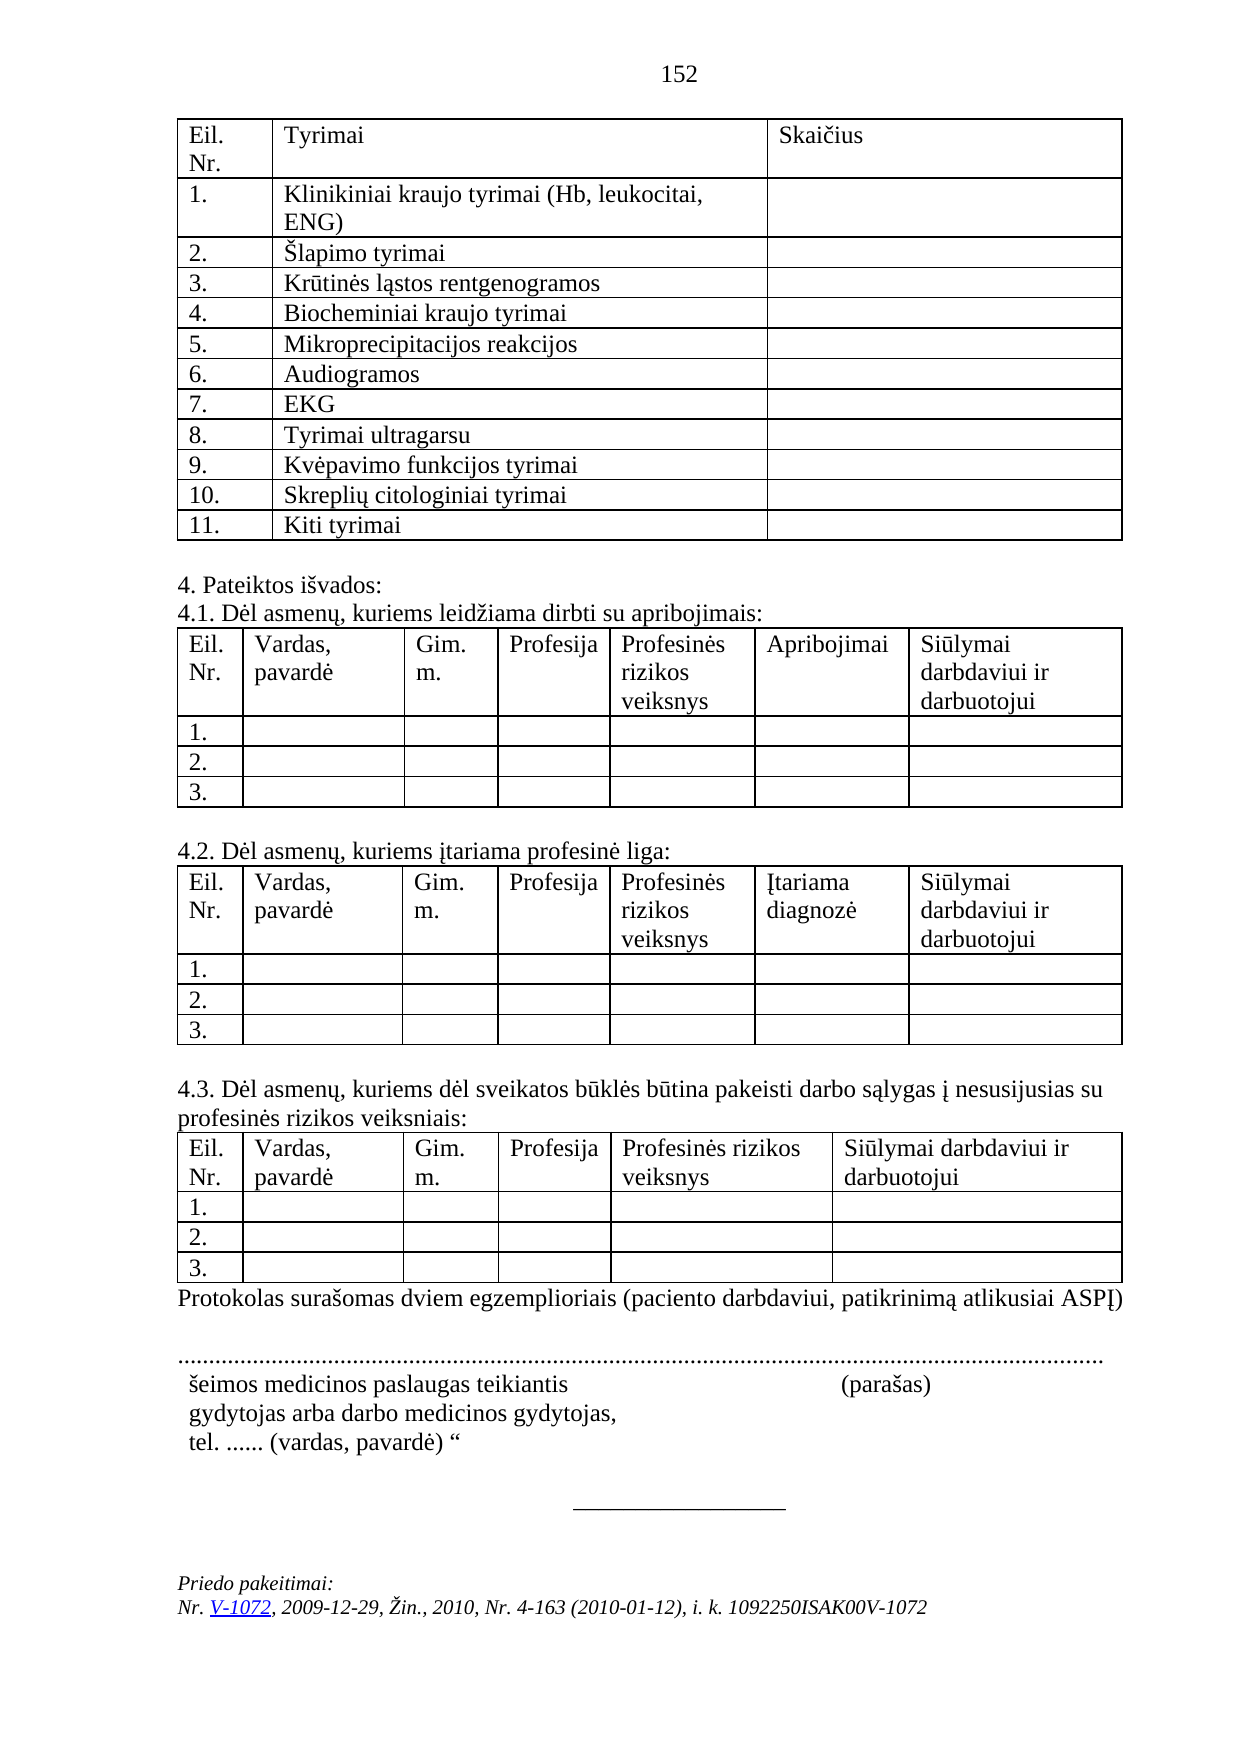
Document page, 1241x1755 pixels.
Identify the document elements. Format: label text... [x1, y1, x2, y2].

table_cell [403, 1015, 497, 1044]
table_cell [833, 1192, 1121, 1221]
table_cell [768, 480, 1121, 509]
table_cell [833, 1223, 1121, 1251]
table_cell [244, 747, 404, 776]
text _________________ [177, 1484, 1181, 1513]
table_cell 5. [178, 329, 272, 357]
table_cell [756, 955, 908, 983]
table_cell [244, 985, 402, 1013]
table_cell 9. [178, 450, 272, 479]
table_cell [910, 955, 1121, 983]
table_header Profesija [499, 1133, 610, 1191]
text Protokolas surašomas dviem egzemplioriais (paciento darbdaviui, patikrinimą atlikusiai ASPĮ) [177, 1283, 1181, 1312]
table_header Vardas, pavardė [244, 629, 404, 715]
table_cell [403, 955, 497, 983]
table_cell [499, 985, 609, 1013]
table_header Skaičius [768, 120, 1121, 177]
table_cell Biocheminiai kraujo tyrimai [273, 298, 767, 327]
table_header Įtariama diagnozė [756, 867, 908, 953]
table_cell [768, 450, 1121, 479]
table_cell [404, 1192, 498, 1221]
table_cell [403, 985, 497, 1013]
table_cell [910, 1015, 1121, 1044]
table_header Eil. Nr. [178, 1133, 242, 1191]
table_cell [405, 777, 497, 806]
table_cell Skreplių citologiniai tyrimai [273, 480, 767, 509]
text Nr. V-1072, 2009-12-29, Žin., 2010, Nr. 4-163 (2010-01-12), i. k. 1092250ISAK00V-1072 [177, 1595, 1181, 1619]
table_cell [768, 238, 1121, 267]
text 4. Pateiktos išvados: [177, 570, 1181, 598]
table_cell [499, 777, 609, 806]
table_cell 1. [178, 955, 242, 983]
table_header Siūlymai darbdaviui ir darbuotojui [910, 867, 1121, 953]
table_cell Tyrimai ultragarsu [273, 420, 767, 448]
table_header Eil. Nr. [178, 629, 242, 715]
table_cell [756, 985, 908, 1013]
table_header Profesinės rizikos veiksnys [612, 1133, 832, 1191]
table_header Profesija [499, 867, 609, 953]
table_cell Klinikiniai kraujo tyrimai (Hb, leukocitai, ENG) [273, 179, 767, 236]
table_cell [612, 1253, 832, 1282]
table_cell 2. [178, 747, 242, 776]
table_cell [612, 1192, 832, 1221]
table_cell [611, 717, 754, 745]
table_cell [244, 777, 404, 806]
table_cell 1. [178, 179, 272, 236]
table_cell [768, 179, 1121, 236]
table_cell [244, 955, 402, 983]
table_cell EKG [273, 390, 767, 418]
table_cell [612, 1223, 832, 1251]
table_cell [404, 1223, 498, 1251]
table_cell [499, 717, 609, 745]
table_cell Krūtinės ląstos rentgenogramos [273, 268, 767, 297]
table_header Gim. m. [405, 629, 497, 715]
table_header Vardas, pavardė [244, 1133, 403, 1191]
text 4.1. Dėl asmenų, kuriems leidžiama dirbti su apribojimais: [177, 598, 1181, 627]
table_cell [768, 298, 1121, 327]
table_cell [611, 955, 754, 983]
table_cell [768, 511, 1121, 539]
table_cell [611, 777, 754, 806]
table_cell 10. [178, 480, 272, 509]
table_header Siūlymai darbdaviui ir darbuotojui [910, 629, 1121, 715]
table_cell 2. [178, 238, 272, 267]
table_header Profesinės rizikos veiksnys [611, 867, 754, 953]
table_header Profesija [499, 629, 609, 715]
table_header Vardas, pavardė [244, 867, 402, 953]
table_cell [244, 1253, 403, 1282]
table_cell [499, 1192, 610, 1221]
table_cell [768, 329, 1121, 357]
table_cell 1. [178, 717, 242, 745]
table_cell 1. [178, 1192, 242, 1221]
table_cell [499, 747, 609, 776]
table_cell [910, 717, 1121, 745]
table_cell 11. [178, 511, 272, 539]
table_cell [611, 985, 754, 1013]
table_header Profesinės rizikos veiksnys [611, 629, 754, 715]
table_cell Audiogramos [273, 359, 767, 388]
text Priedo pakeitimai: [177, 1571, 1181, 1595]
table_cell [756, 777, 908, 806]
table_cell [768, 268, 1121, 297]
table_cell [768, 359, 1121, 388]
table_cell [756, 747, 908, 776]
table_cell [244, 717, 404, 745]
table_cell [756, 1015, 908, 1044]
table_cell [244, 1192, 403, 1221]
text 4.3. Dėl asmenų, kuriems dėl sveikatos būklės būtina pakeisti darbo sąlygas į nesusijusias su profesinės rizikos veiksniais: [177, 1074, 1181, 1132]
table_cell [405, 747, 497, 776]
table_cell [405, 717, 497, 745]
table_cell 3. [178, 1253, 242, 1282]
text ... [177, 1341, 1181, 1369]
table_cell [244, 1223, 403, 1251]
table_header (parašas) [650, 1369, 1122, 1456]
table_cell [499, 1015, 609, 1044]
table_cell [499, 1223, 610, 1251]
table_header Gim. m. [404, 1133, 498, 1191]
table_cell 3. [178, 268, 272, 297]
table_cell [611, 747, 754, 776]
table_cell [244, 1015, 402, 1044]
table_header Apribojimai [756, 629, 908, 715]
table_header Eil. Nr. [178, 867, 242, 953]
table_cell [768, 420, 1121, 448]
table_cell [910, 985, 1121, 1013]
table_header Gim. m. [403, 867, 497, 953]
text 4.2. Dėl asmenų, kuriems įtariama profesinė liga: [177, 836, 1181, 865]
table_cell 3. [178, 1015, 242, 1044]
table_cell 2. [178, 1223, 242, 1251]
table_header Eil. Nr. [178, 120, 272, 177]
table_cell 6. [178, 359, 272, 388]
table_cell [756, 717, 908, 745]
table_cell [910, 747, 1121, 776]
table_header Siūlymai darbdaviui ir darbuotojui [833, 1133, 1121, 1191]
table_cell [768, 390, 1121, 418]
table_cell 3. [178, 777, 242, 806]
table_cell [611, 1015, 754, 1044]
table_cell Mikroprecipitacijos reakcijos [273, 329, 767, 357]
table_header šeimos medicinos paslaugas teikiantis gydytojas arba darbo medicinos gydytojas, tel. ...... (vardas, pavardė) “ [177, 1369, 650, 1456]
table_header Tyrimai [273, 120, 767, 177]
table_cell [404, 1253, 498, 1282]
table_cell Kiti tyrimai [273, 511, 767, 539]
table_cell [499, 1253, 610, 1282]
table_cell 2. [178, 985, 242, 1013]
table_cell Kvėpavimo funkcijos tyrimai [273, 450, 767, 479]
table_cell Šlapimo tyrimai [273, 238, 767, 267]
table_cell [910, 777, 1121, 806]
table_cell 8. [178, 420, 272, 448]
table_cell 7. [178, 390, 272, 418]
table_cell [833, 1253, 1121, 1282]
table_cell [499, 955, 609, 983]
table_cell 4. [178, 298, 272, 327]
